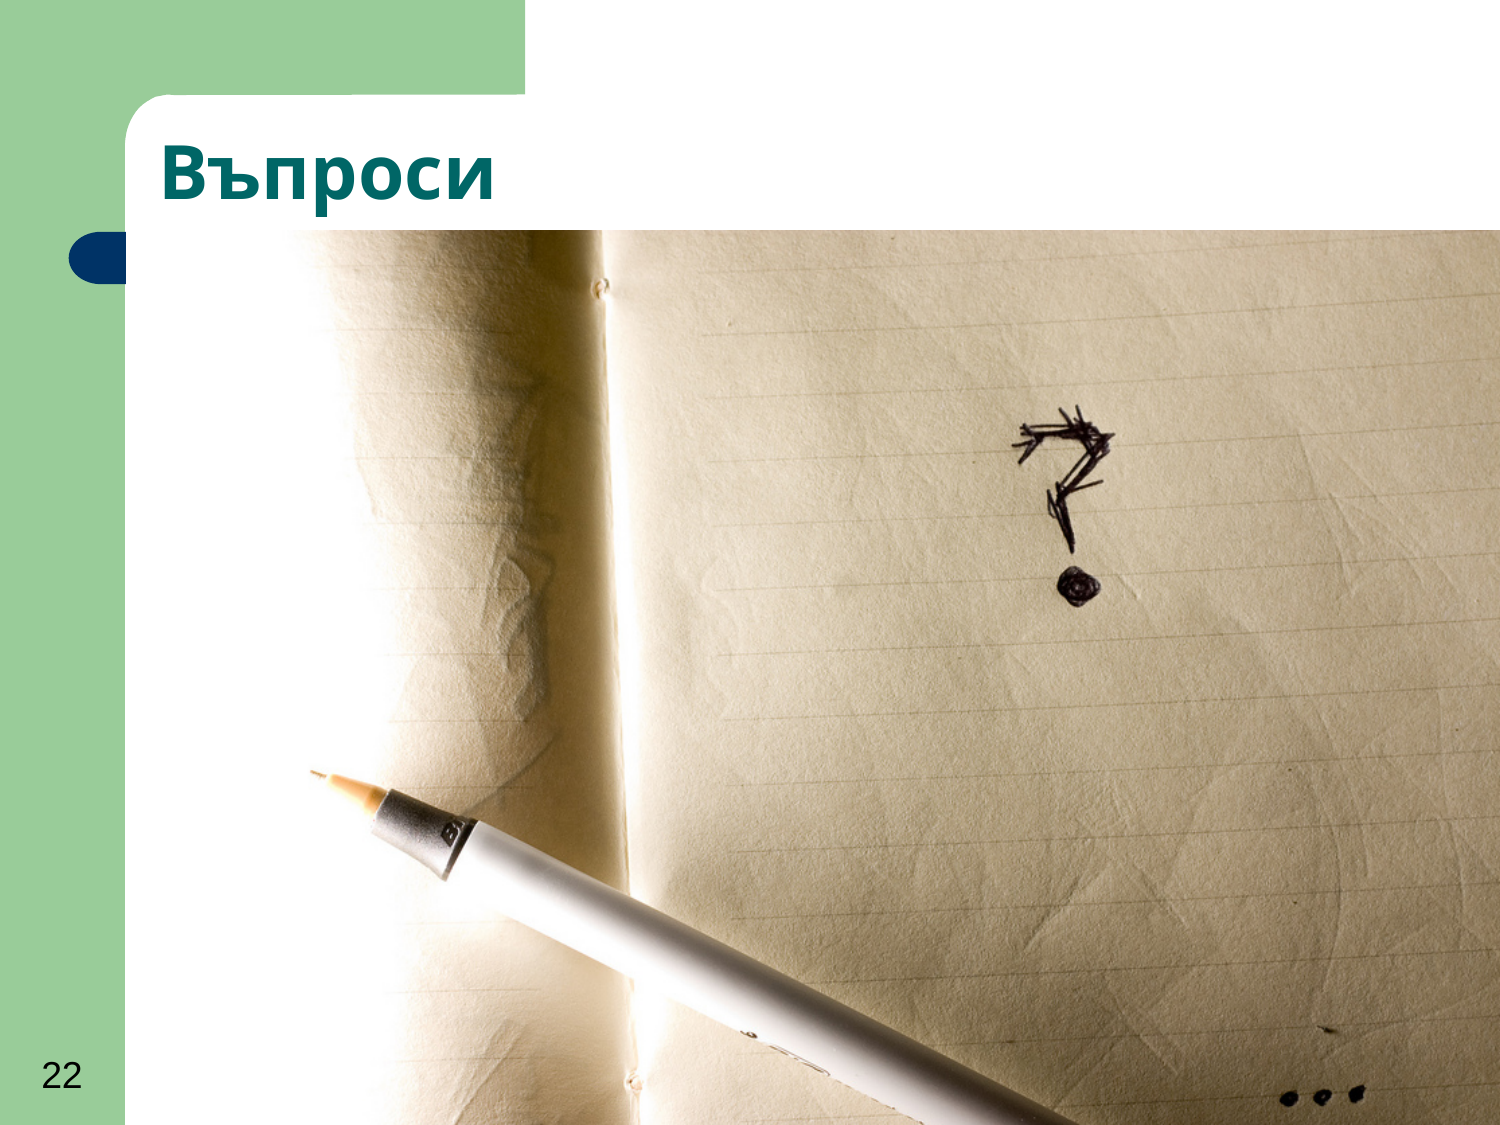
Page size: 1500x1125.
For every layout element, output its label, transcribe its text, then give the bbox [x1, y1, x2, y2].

picture [126, 230, 1500, 1125]
title Въпроси [143, 109, 1427, 224]
